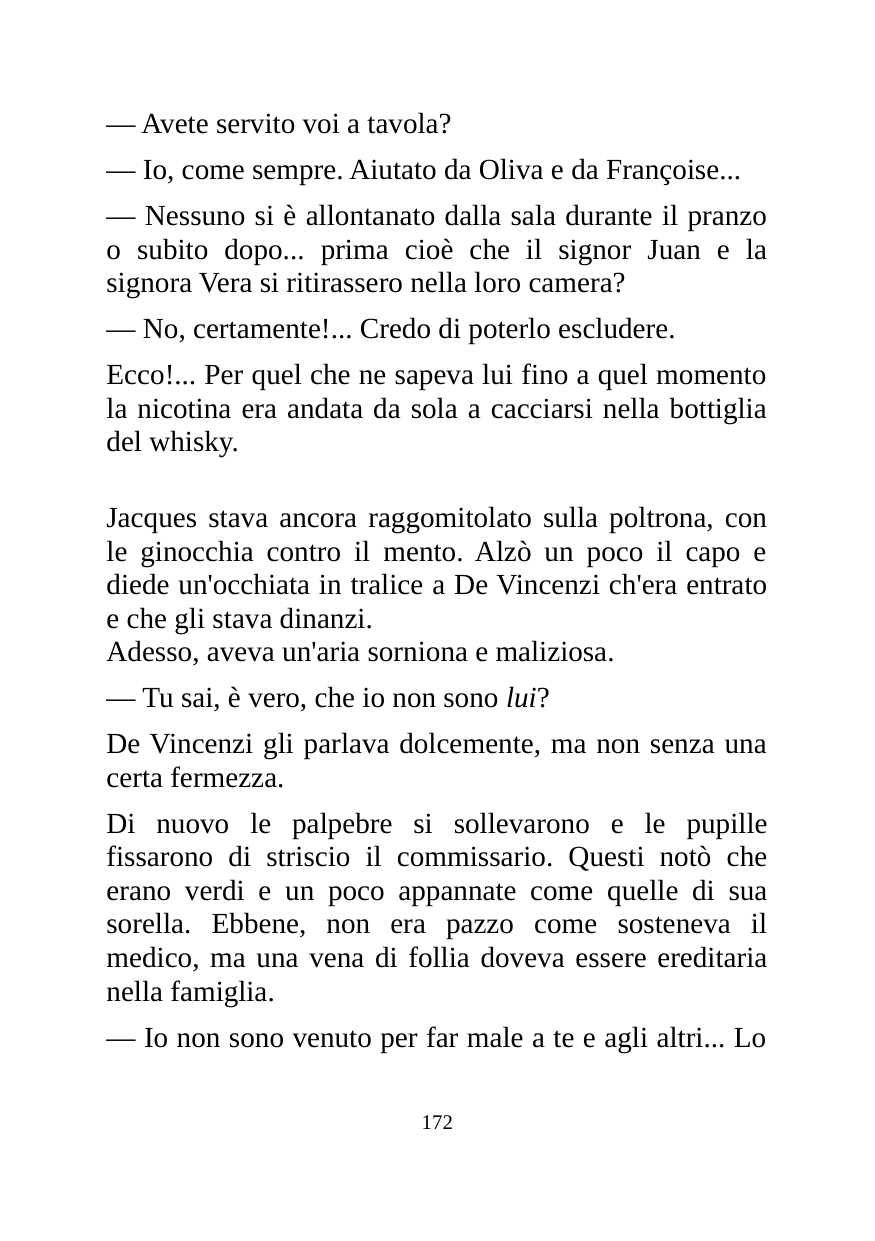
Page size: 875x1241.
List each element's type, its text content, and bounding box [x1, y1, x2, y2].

text — Io, come sempre. Aiutato da Oliva e da Françoise... [106, 152, 768, 186]
text — Avete servito voi a tavola? [106, 106, 768, 140]
text — Nessuno si è allontanato dalla sala durante il pranzo o subito dopo... prima cioè che il signor Juan e la signora Vera si ritirassero nella loro camera? [106, 198, 768, 299]
text Di nuovo le palpebre si sollevarono e le pupille fissarono di striscio il commissario. Questi notò che erano verdi e un poco appannate come quelle di sua sorella. Ebbene, non era pazzo come sosteneva il medico, ma una vena di follia doveva essere ereditaria nella famiglia. [106, 806, 768, 1007]
text Adesso, aveva un'aria sorniona e maliziosa. [106, 634, 768, 668]
text Jacques stava ancora raggomitolato sulla poltrona, con le ginocchia contro il mento. Alzò un poco il capo e diede un'occhiata in tralice a De Vincenzi ch'era entrato e che gli stava dinanzi. [106, 500, 768, 634]
text Ecco!... Per quel che ne sapeva lui fino a quel momento la nicotina era andata da sola a cacciarsi nella bottiglia del whisky. [106, 357, 768, 458]
text — Io non sono venuto per far male a te e agli altri... Lo [106, 1020, 768, 1053]
text De Vincenzi gli parlava dolcemente, ma non senza una certa fermezza. [106, 726, 768, 793]
text — No, certamente!... Credo di poterlo escludere. [106, 311, 768, 345]
text — Tu sai, è vero, che io non sono lui? [106, 680, 768, 714]
